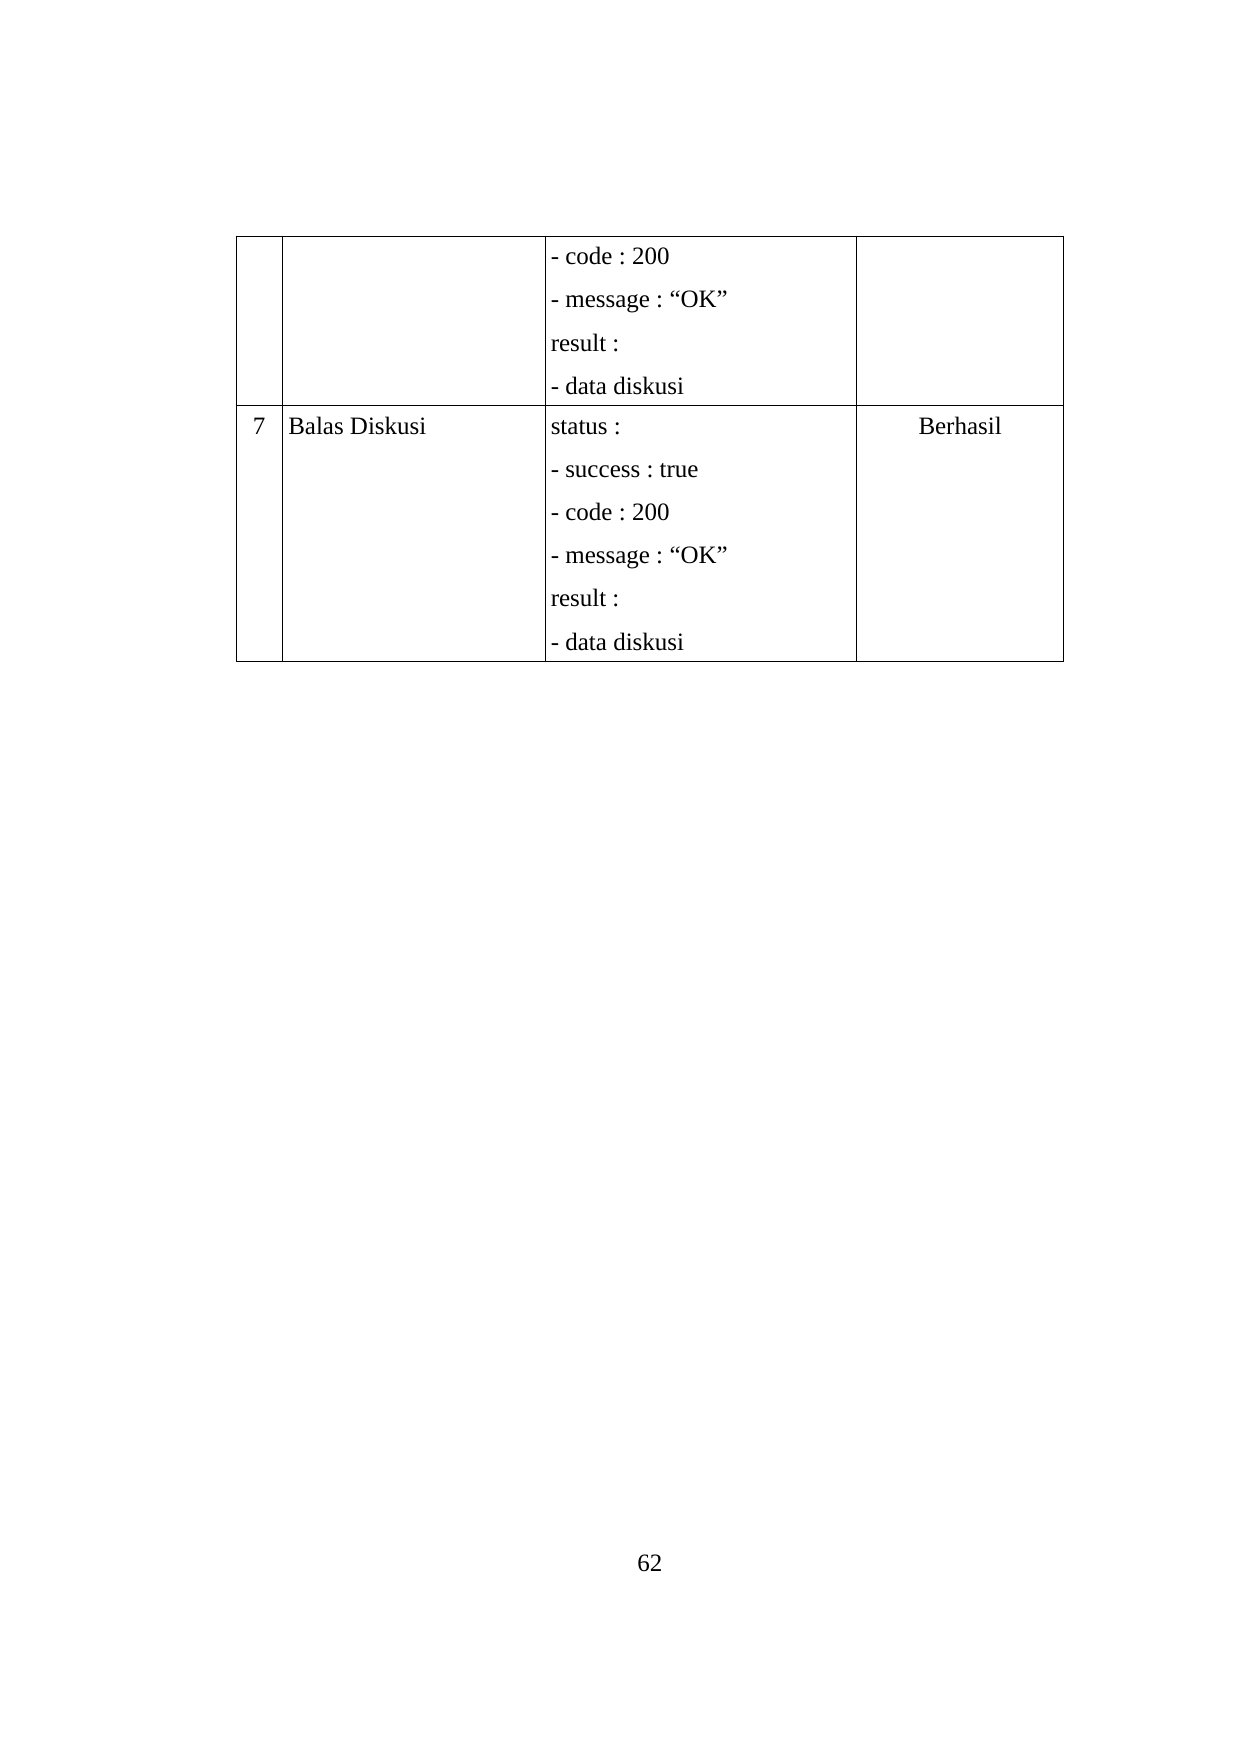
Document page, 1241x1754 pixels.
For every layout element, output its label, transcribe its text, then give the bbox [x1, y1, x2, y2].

table_cell [857, 237, 1063, 405]
table_cell - code : 200 - message : “OK” result : - data diskusi [546, 237, 856, 405]
table_cell Balas Diskusi [283, 406, 545, 661]
table_cell status : - success : true - code : 200 - message : “OK” result : - data diskusi [546, 406, 856, 661]
table_cell Berhasil [857, 406, 1063, 661]
table_cell 7 [237, 406, 282, 661]
table_cell [283, 237, 545, 405]
table_cell [237, 237, 282, 405]
